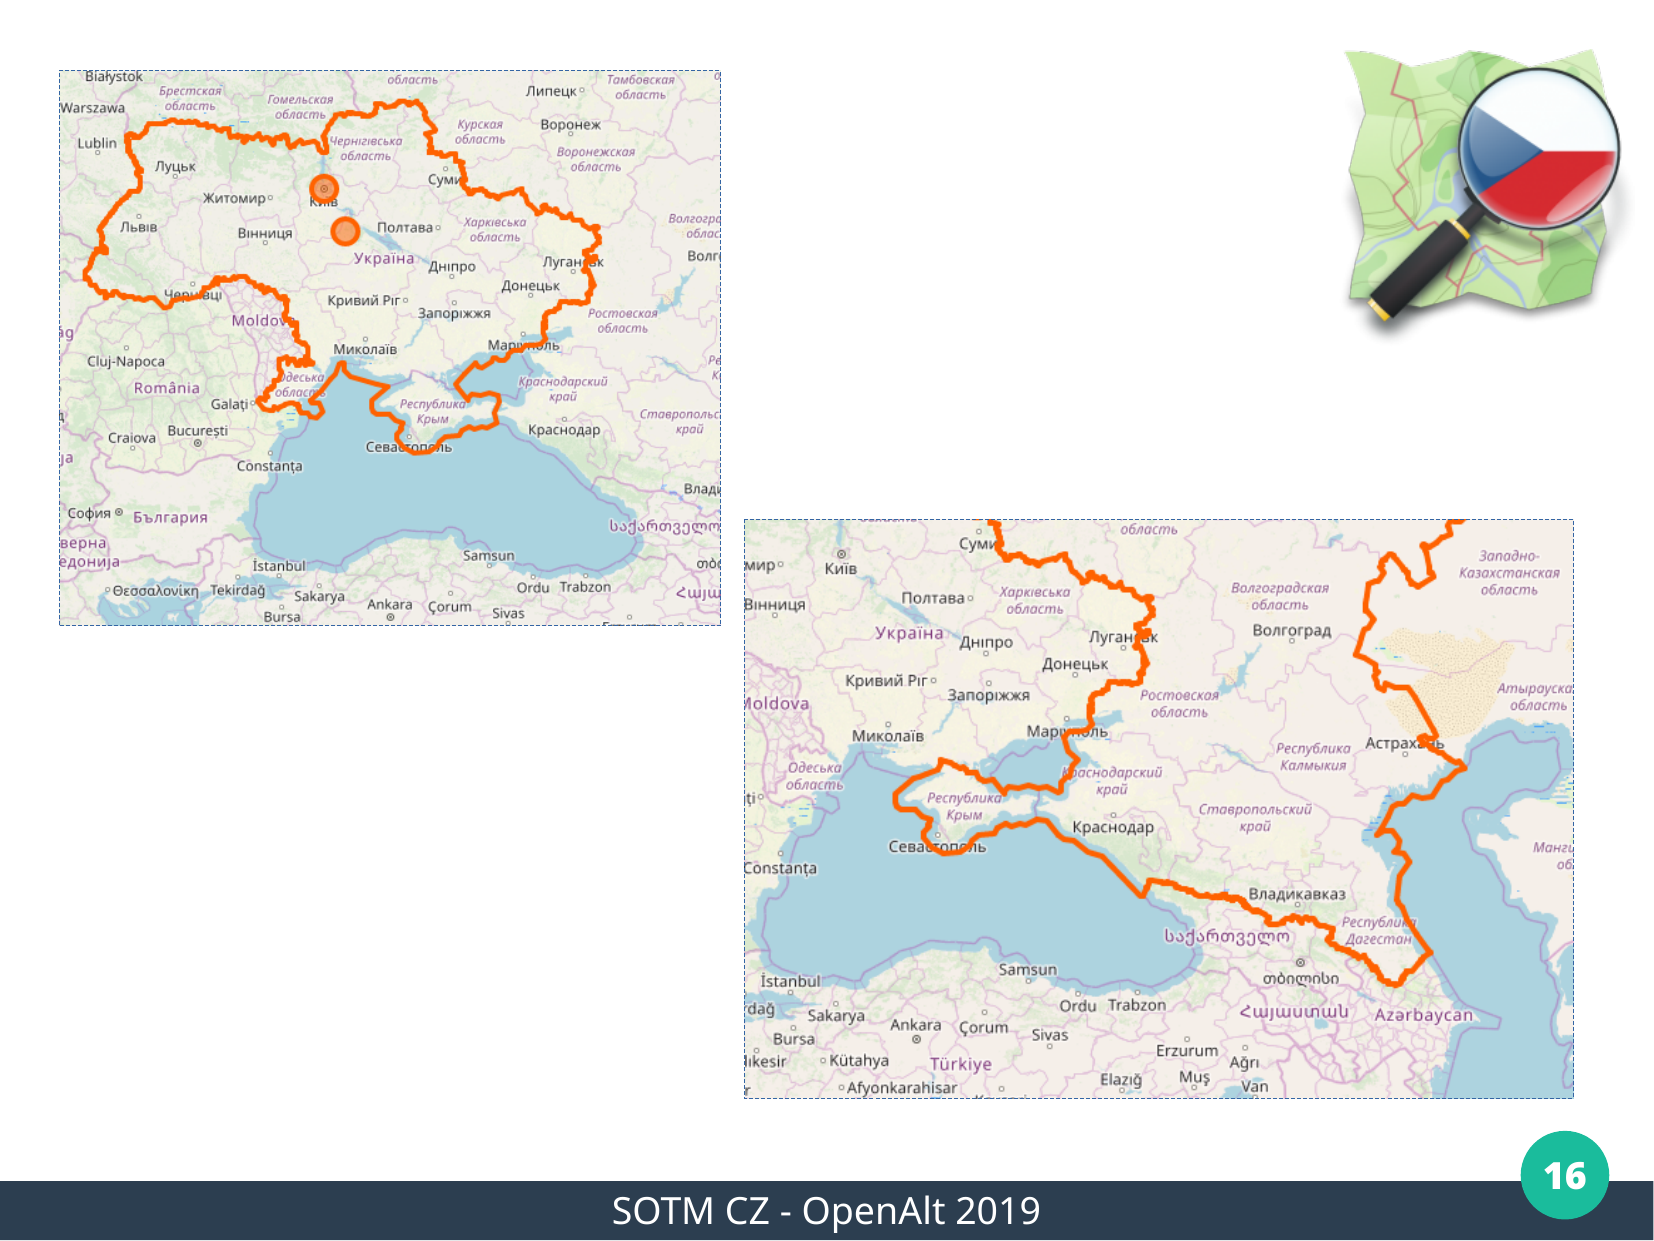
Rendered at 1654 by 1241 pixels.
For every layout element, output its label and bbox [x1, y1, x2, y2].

picture [59, 70, 721, 626]
picture [1334, 49, 1635, 350]
picture [744, 519, 1574, 1099]
